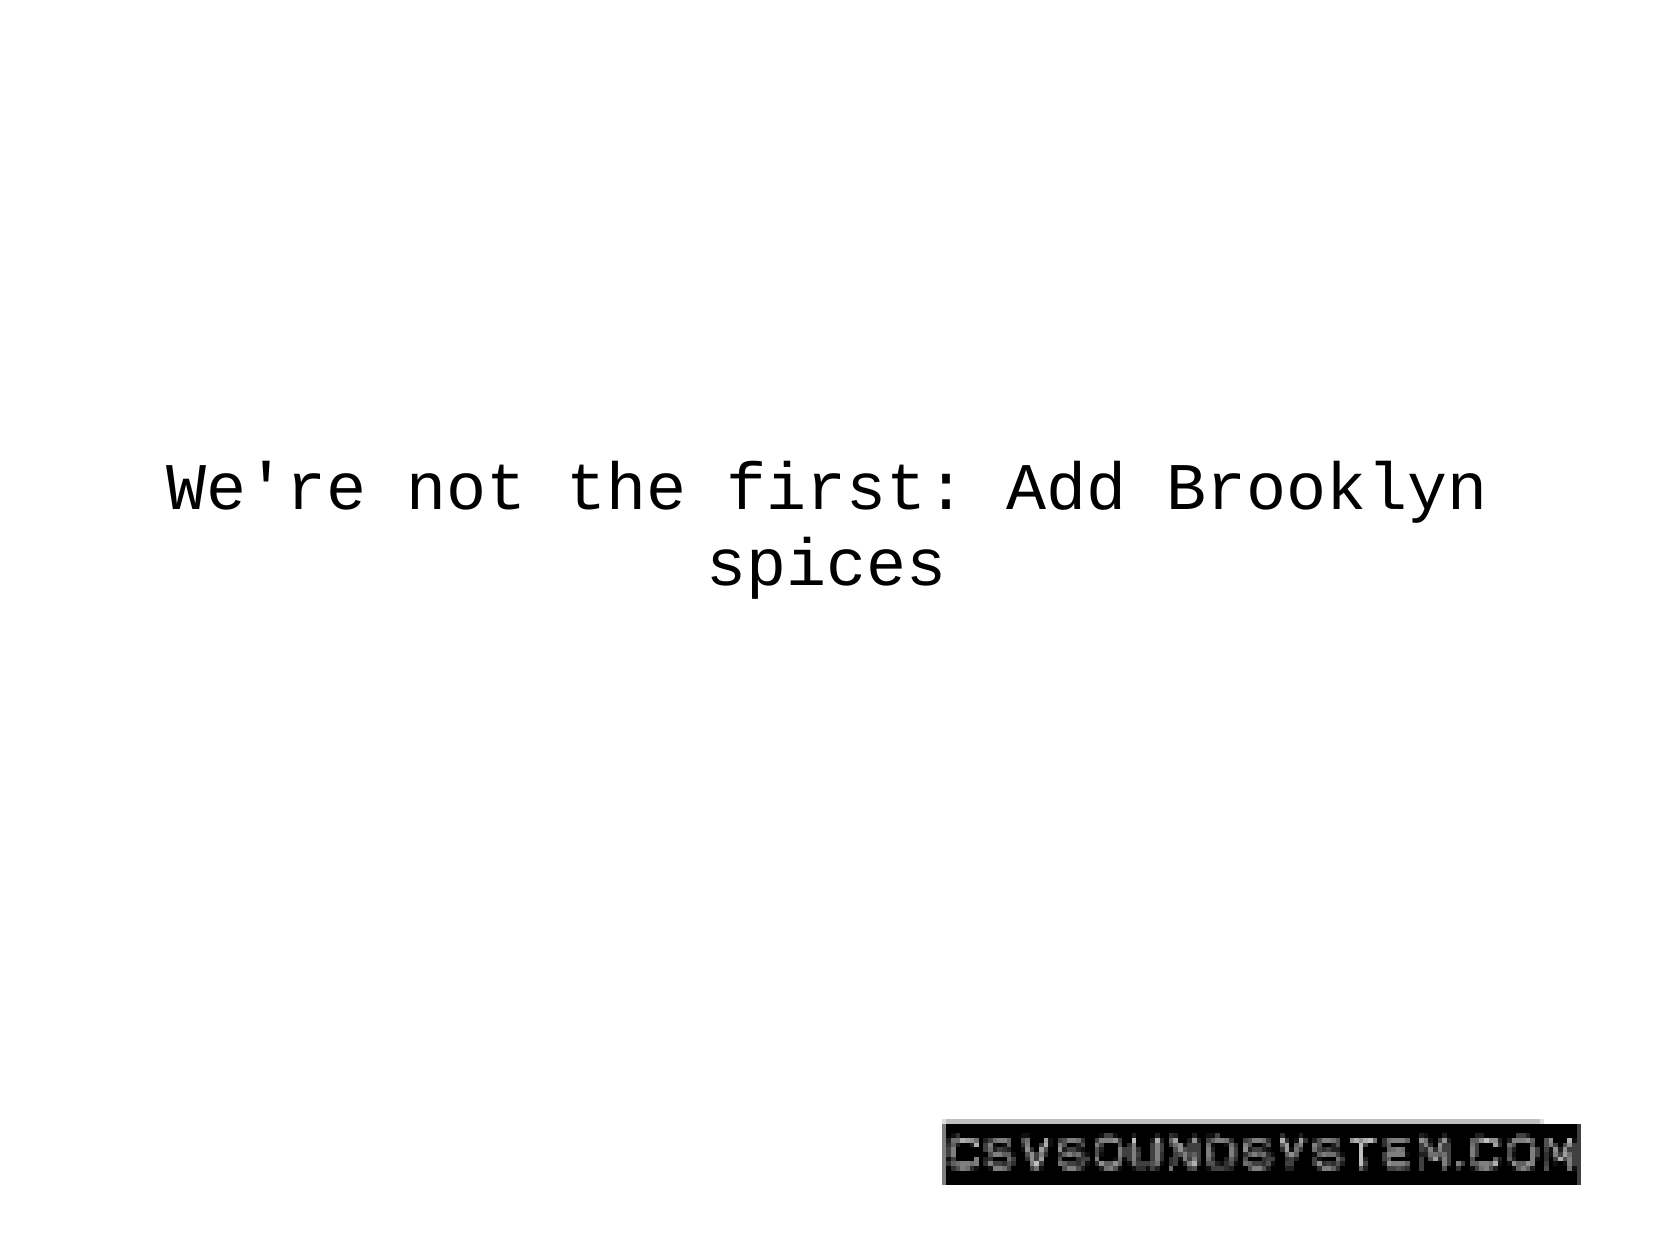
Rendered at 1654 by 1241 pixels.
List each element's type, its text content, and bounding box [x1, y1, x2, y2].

subtitle We're not the first: Add Brooklyn spices [82, 49, 1571, 1010]
picture [933, 1064, 1591, 1185]
